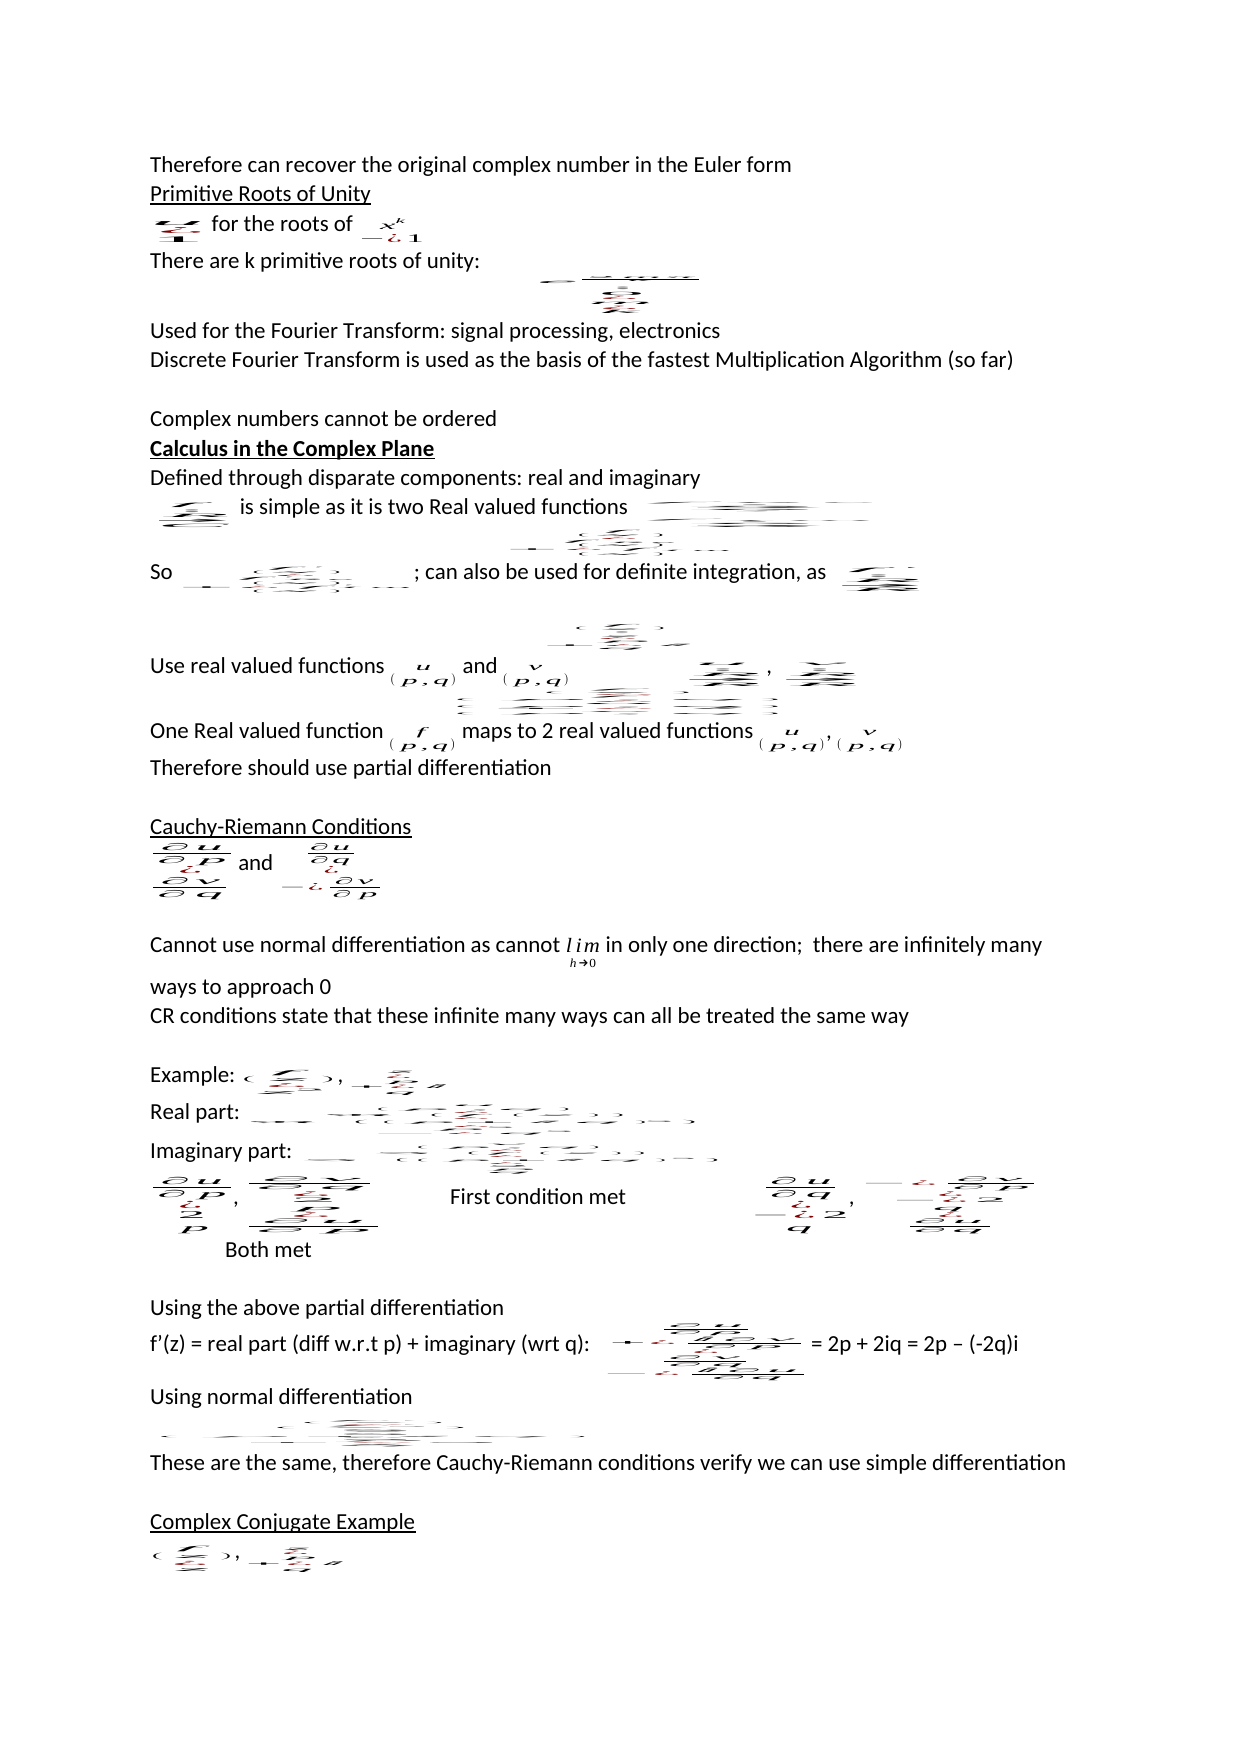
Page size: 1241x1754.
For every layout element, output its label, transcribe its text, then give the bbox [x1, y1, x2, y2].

text Imaginary part: [150, 1136, 1090, 1174]
text Used for the Fourier Transform: signal processing, electronics [150, 316, 1090, 344]
text Therefore can recover the original complex number in the Euler form [150, 150, 1090, 178]
text , [150, 1536, 1090, 1572]
text There are k primitive roots of unity: [150, 246, 1090, 274]
text Discrete Fourier Transform is used as the basis of the fastest Multiplication Algorithm (so far) [150, 346, 1090, 374]
text f’(z) = real part (diff w.r.t p) + imaginary (wrt q): = 2p + 2iq = 2p – (-2q)i [150, 1323, 1090, 1381]
text These are the same, therefore Cauchy-Riemann conditions verify we can use simple differentiation [150, 1448, 1090, 1476]
text Defined through disparate components: real and imaginary [150, 463, 1090, 491]
text Complex Conjugate Example [150, 1507, 1090, 1535]
text Complex numbers cannot be ordered [150, 404, 1090, 432]
text CR conditions state that these infinite many ways can all be treated the same way [150, 1001, 1090, 1029]
text is simple as it is two Real valued functions [150, 492, 1090, 528]
text Example: , [150, 1060, 1090, 1096]
text Real part: [150, 1097, 1090, 1135]
text One Real valued function maps to 2 real valued functions , [150, 717, 1090, 752]
text Using the above partial differentiation [150, 1293, 1090, 1321]
text and [150, 842, 1090, 899]
text So ; can also be used for definite integration, as [150, 557, 1090, 593]
text for the roots of [150, 209, 1090, 245]
text Use real valued functions and , [150, 652, 1090, 687]
text Cannot use normal differentiation as cannot in only one direction; there are infinitely many ways to approach 0 [150, 930, 1090, 1000]
text Cauchy-Riemann Conditions [150, 812, 1090, 840]
text , First condition met , Both met [150, 1176, 1090, 1263]
text Primitive Roots of Unity [150, 179, 1090, 207]
text Calculus in the Complex Plane [150, 434, 1090, 462]
text Therefore should use partial differentiation [150, 753, 1090, 782]
text Using normal differentiation [150, 1382, 1090, 1410]
